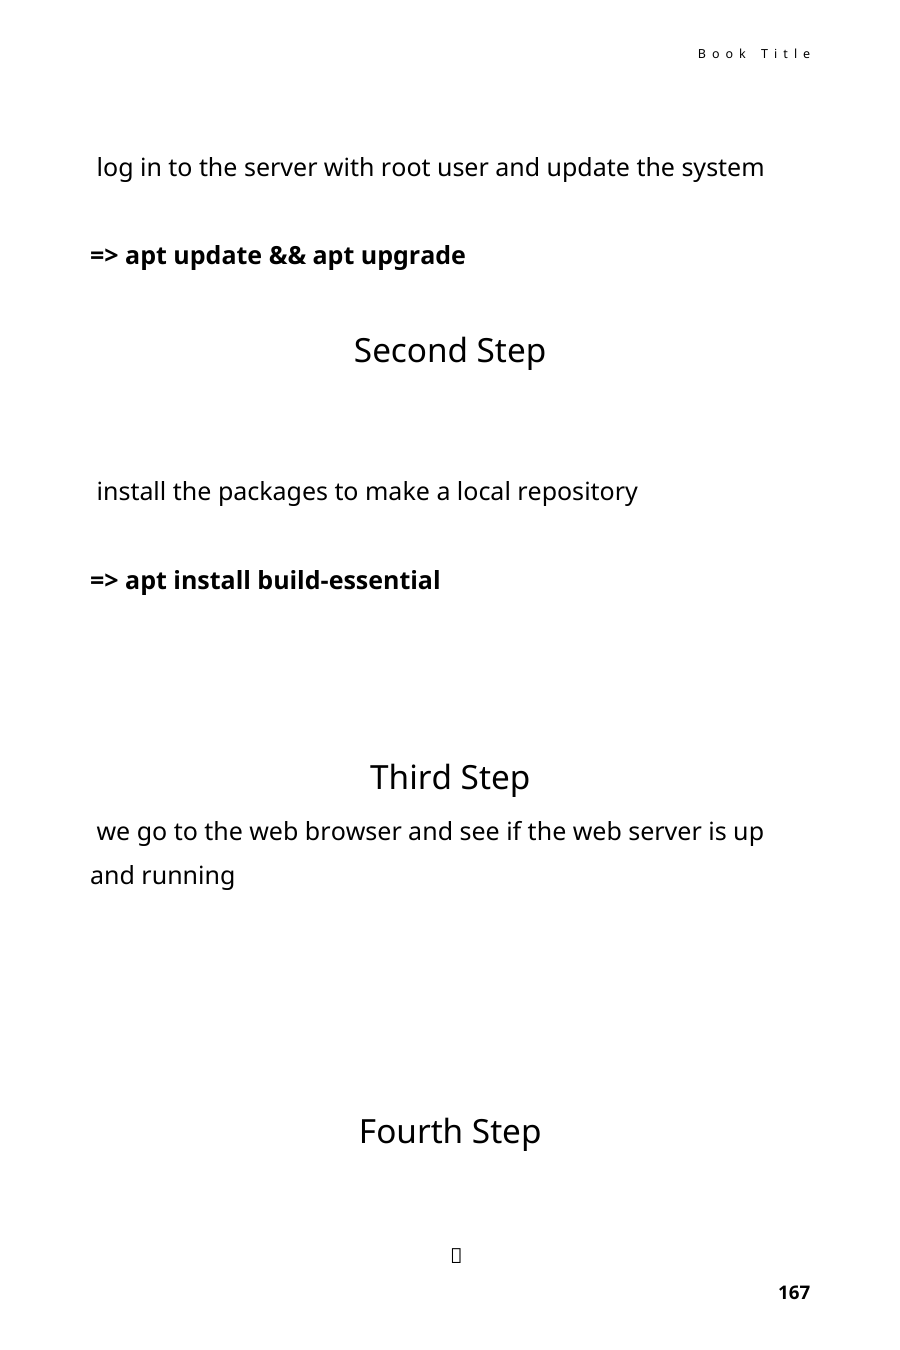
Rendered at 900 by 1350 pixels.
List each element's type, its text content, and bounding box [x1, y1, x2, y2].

text we go to the web browser and see if the web server is up and running [90, 813, 810, 891]
text install the packages to make a local repository [90, 474, 810, 508]
text Second Step [90, 326, 810, 372]
text => apt install build-essential [90, 562, 810, 596]
text Third Step [90, 754, 810, 799]
text Fourth Step [90, 1108, 810, 1153]
text log in to the server with root user and update the system [90, 149, 810, 183]
text => apt update && apt upgrade [90, 238, 810, 272]
